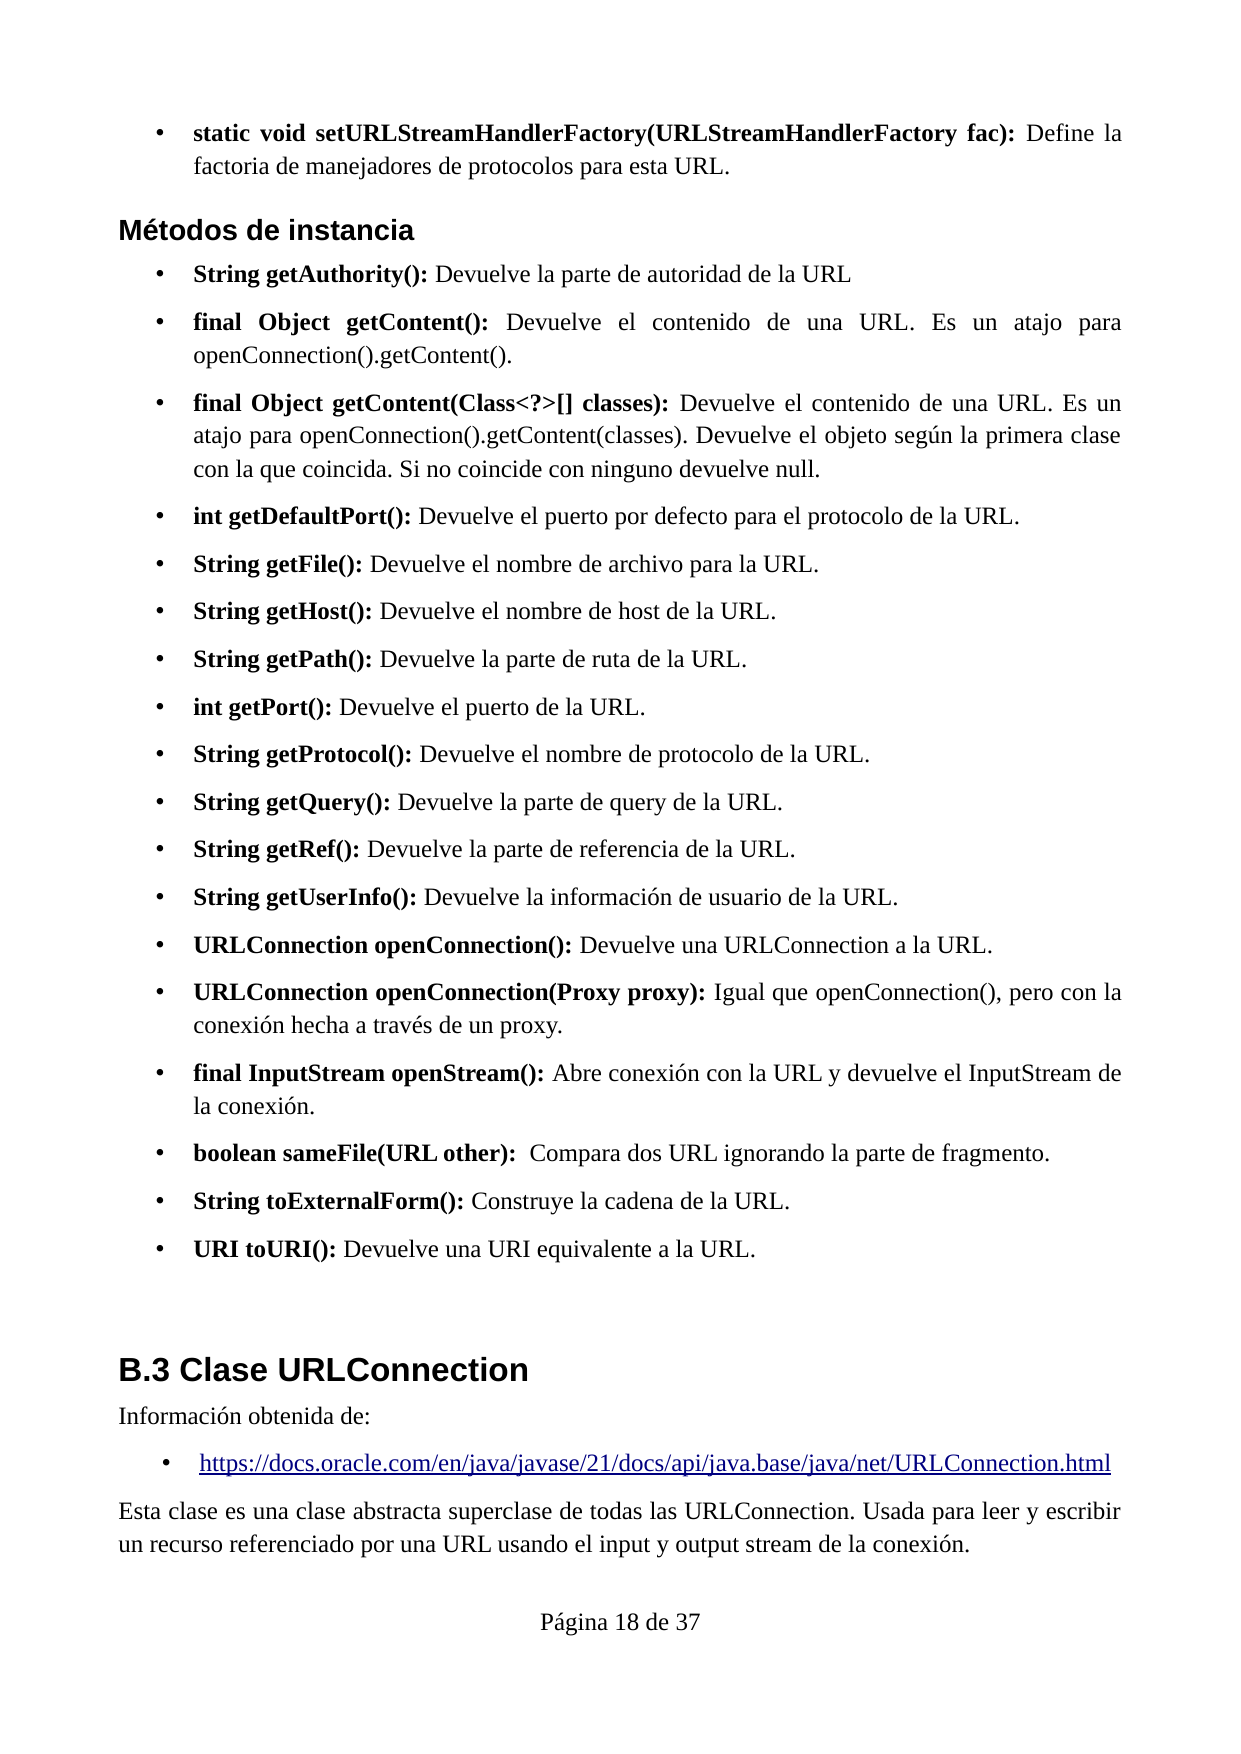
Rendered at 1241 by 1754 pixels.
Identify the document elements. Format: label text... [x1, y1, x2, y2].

list String getPath(): Devuelve la parte de ruta de la URL. [156, 644, 1122, 673]
list static void setURLStreamHandlerFactory(URLStreamHandlerFactory fac): Define la factoria de manejadores de protocolos para esta URL. [156, 118, 1122, 180]
list URI toURI(): Devuelve una URI equivalente a la URL. [156, 1234, 1122, 1262]
list boolean sameFile(URL other): Compara dos URL ignorando la parte de fragmento. [156, 1138, 1122, 1167]
list String getFile(): Devuelve el nombre de archivo para la URL. [156, 549, 1122, 578]
list String getAuthority(): Devuelve la parte de autoridad de la URL [156, 259, 1122, 288]
list final InputStream openStream(): Abre conexión con la URL y devuelve el InputStream de la conexión. [156, 1058, 1122, 1120]
list String toExternalForm(): Construye la cadena de la URL. [156, 1186, 1122, 1215]
subtitle Métodos de instancia [118, 213, 1122, 247]
list URLConnection openConnection(Proxy proxy): Igual que openConnection(), pero con la conexión hecha a través de un proxy. [156, 977, 1122, 1039]
text Esta clase es una clase abstracta superclase de todas las URLConnection. Usada para leer y escribir un recurso referenciado por una URL usando el input y output stream de la conexión. [118, 1496, 1122, 1558]
list String getProtocol(): Devuelve el nombre de protocolo de la URL. [156, 739, 1122, 768]
list String getUserInfo(): Devuelve la información de usuario de la URL. [156, 882, 1122, 911]
list int getDefaultPort(): Devuelve el puerto por defecto para el protocolo de la URL. [156, 501, 1122, 530]
list String getHost(): Devuelve el nombre de host de la URL. [156, 596, 1122, 625]
list https://docs.oracle.com/en/java/javase/21/docs/api/java.base/java/net/URLConnection.html [162, 1448, 1122, 1477]
list int getPort(): Devuelve el puerto de la URL. [156, 692, 1122, 720]
subtitle B.3 Clase URLConnection [118, 1350, 1122, 1388]
list final Object getContent(Class<?>[] classes): Devuelve el contenido de una URL. Es un atajo para openConnection().getContent(classes). Devuelve el objeto según la primera clase con la que coincida. Si no coincide con ninguno devuelve null. [156, 388, 1122, 482]
list String getRef(): Devuelve la parte de referencia de la URL. [156, 834, 1122, 863]
list URLConnection openConnection(): Devuelve una URLConnection a la URL. [156, 930, 1122, 958]
list final Object getContent(): Devuelve el contenido de una URL. Es un atajo para openConnection().getContent(). [156, 307, 1122, 369]
text Información obtenida de: [118, 1401, 1122, 1429]
list String getQuery(): Devuelve la parte de query de la URL. [156, 787, 1122, 816]
